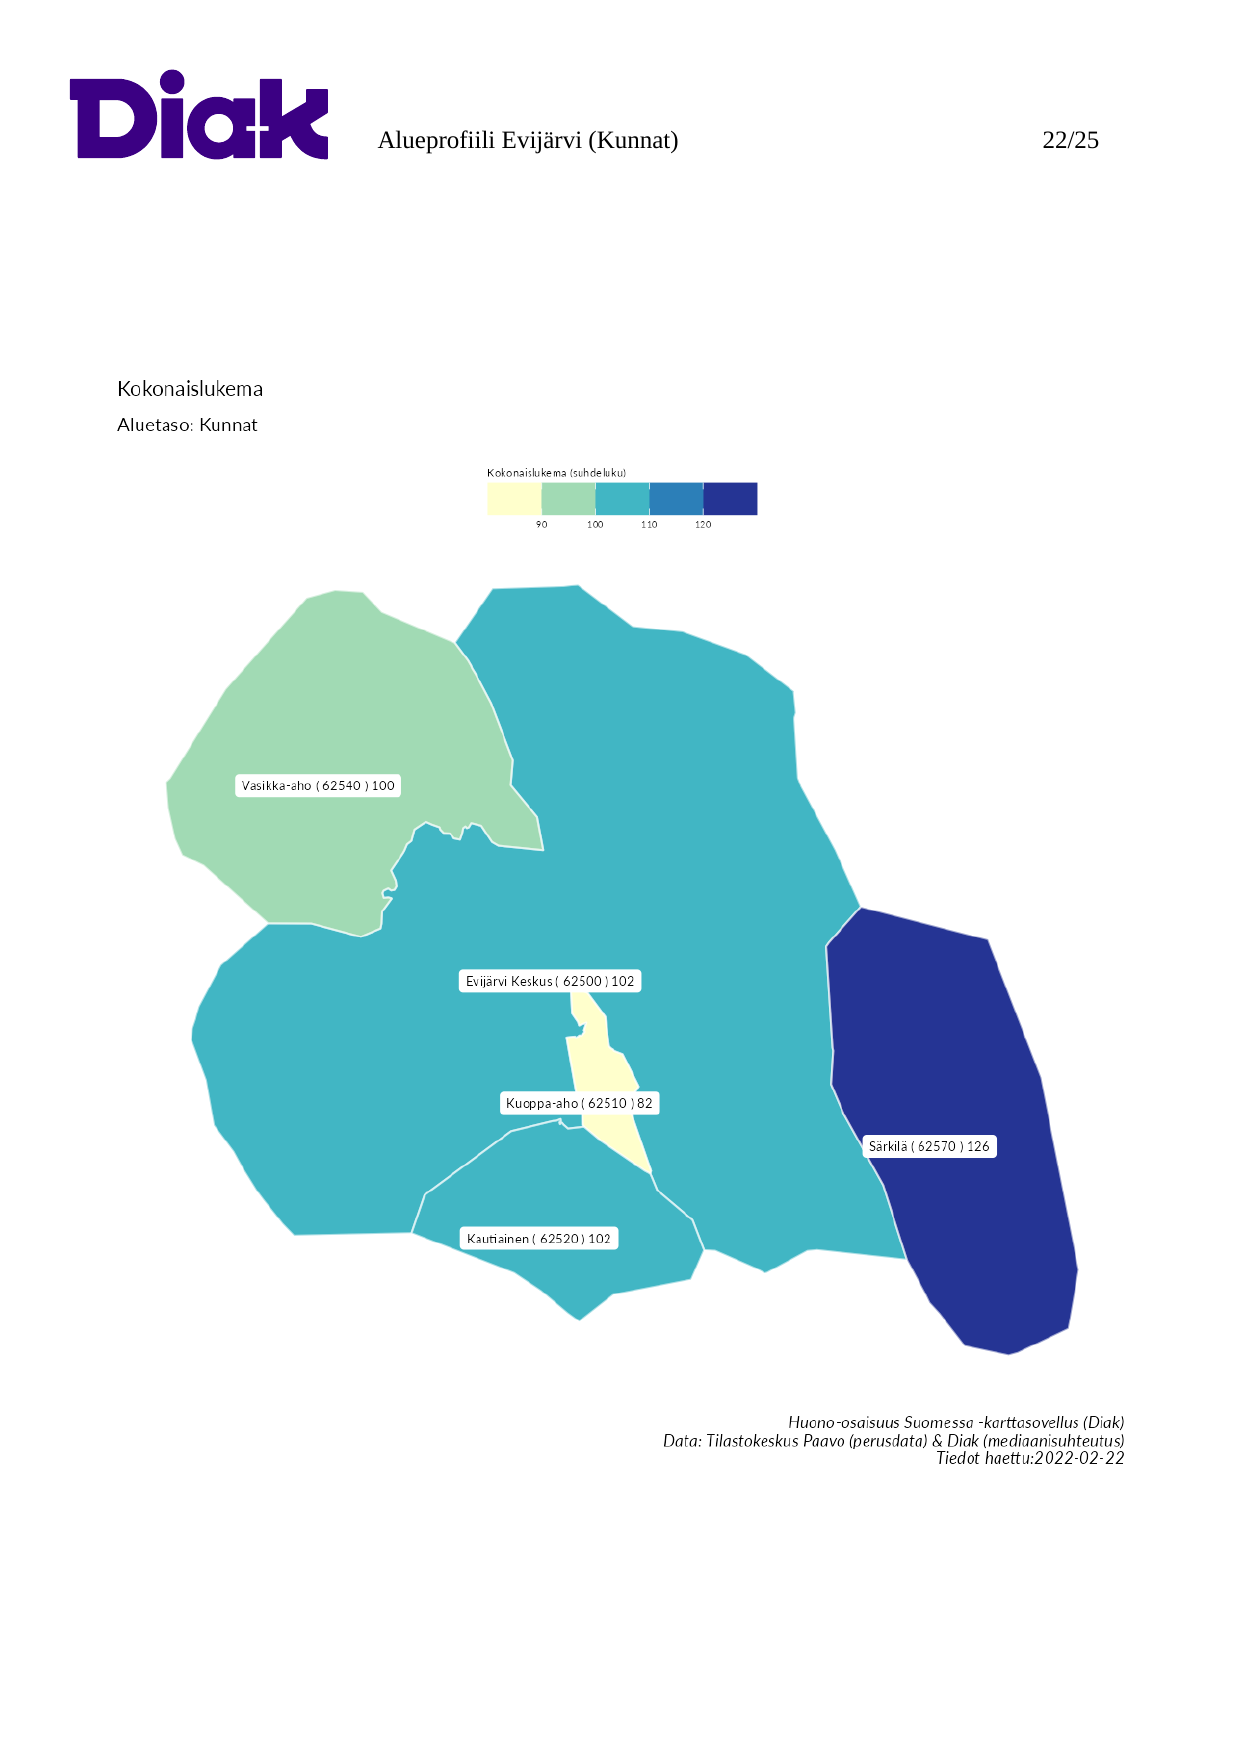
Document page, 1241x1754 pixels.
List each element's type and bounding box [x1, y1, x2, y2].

picture [61, 196, 1179, 1651]
